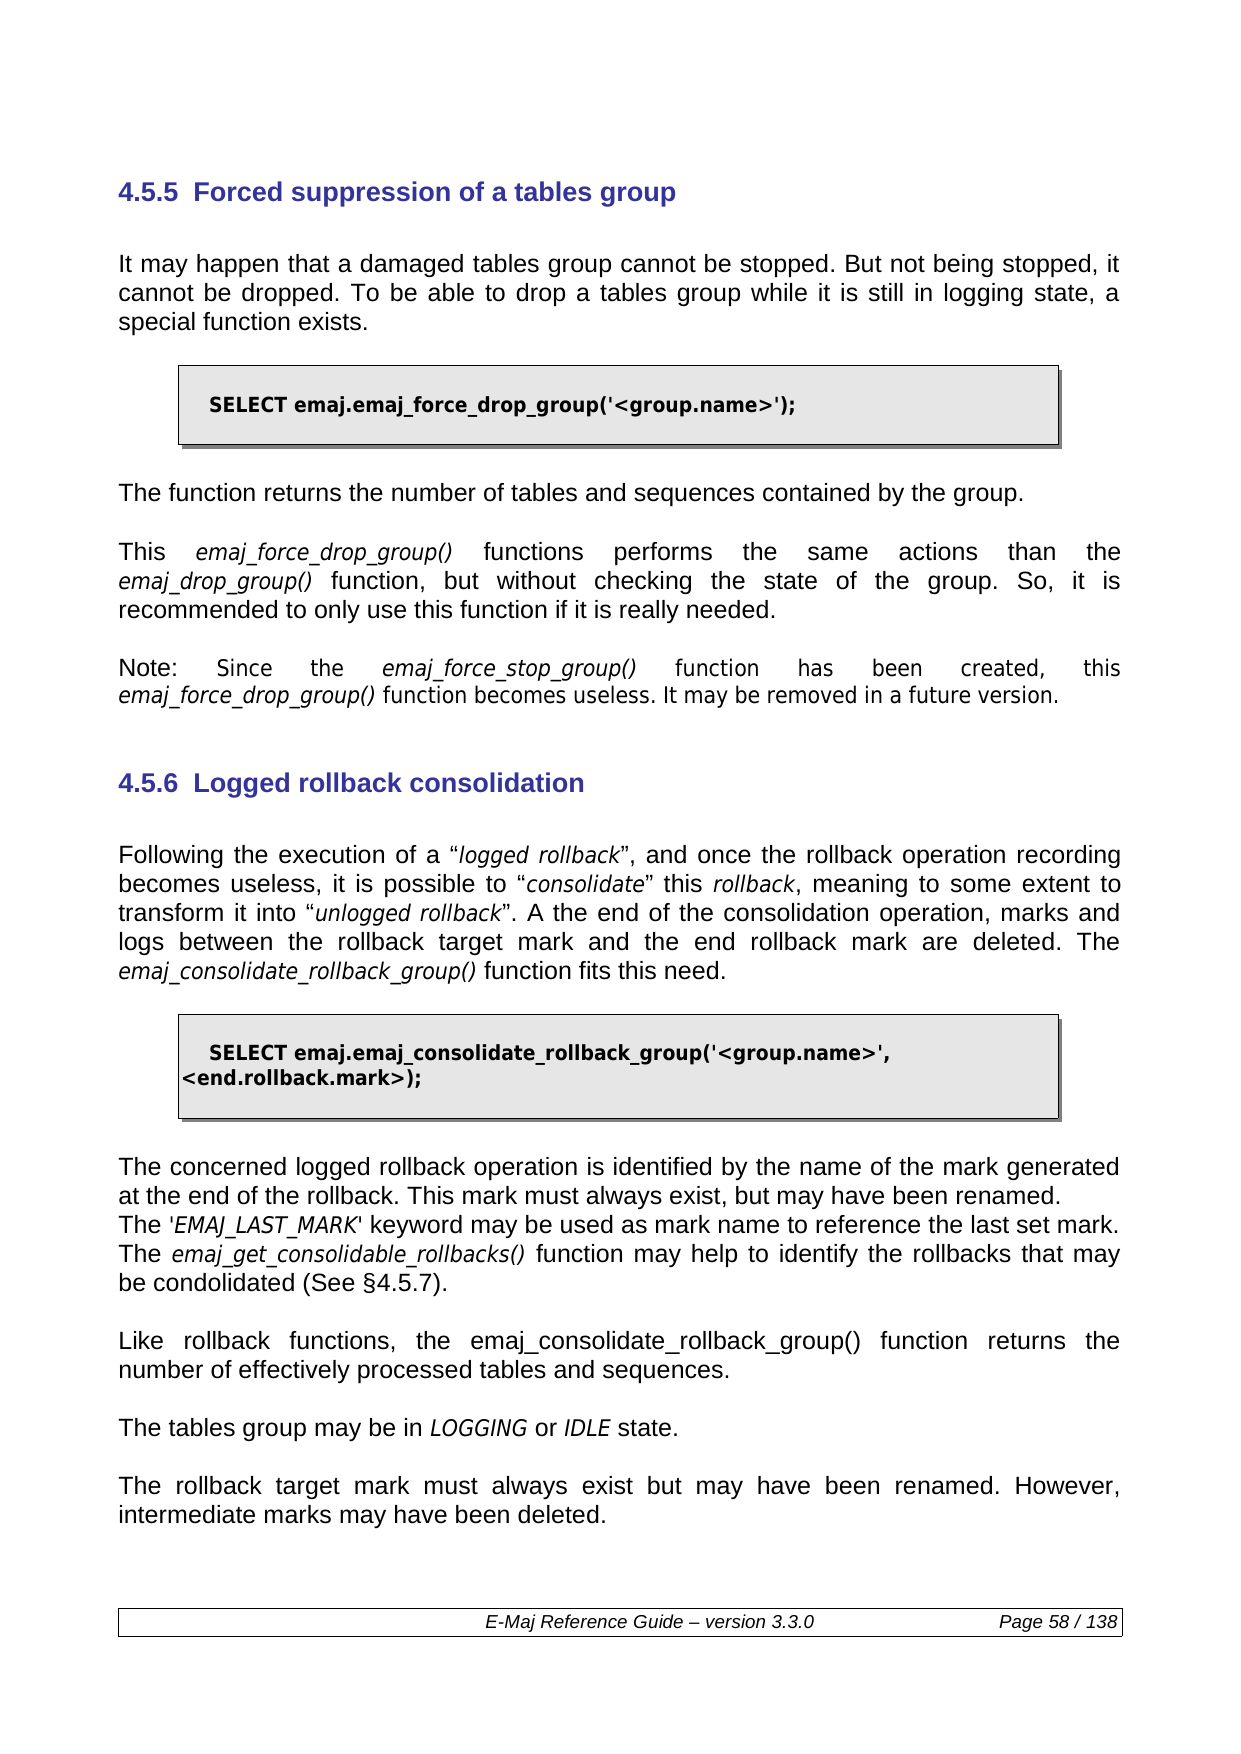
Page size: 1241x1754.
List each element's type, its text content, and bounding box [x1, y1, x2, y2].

text This emaj_force_drop_group() functions performs the same actions than the emaj_drop_group() function, but without checking the state of the group. So, it is recommended to only use this function if it is really needed. [118, 536, 1122, 624]
text The concerned logged rollback operation is identified by the name of the mark generated at the end of the rollback. This mark must always exist, but may have been renamed. [118, 1152, 1122, 1210]
text Following the execution of a “logged rollback”, and once the rollback operation recording becomes useless, it is possible to “consolidate” this rollback, meaning to some extent to transform it into “unlogged rollback”. A the end of the consolidation operation, marks and logs between the rollback target mark and the end rollback mark are deleted. The emaj_consolidate_rollback_group() function fits this need. [118, 839, 1122, 985]
text SELECT emaj.emaj_force_drop_group('<group.name>'); [179, 389, 1058, 414]
text The 'EMAJ_LAST_MARK' keyword may be used as mark name to reference the last set mark. [118, 1210, 1122, 1239]
text SELECT emaj.emaj_consolidate_rollback_group('<group.name>', <end.rollback.mark>); [179, 1038, 1058, 1087]
text The emaj_get_consolidable_rollbacks() function may help to identify the rollbacks that may be condolidated (See §4.5.7). [118, 1239, 1122, 1297]
text It may happen that a damaged tables group cannot be stopped. But not being stopped, it cannot be dropped. To be able to drop a tables group while it is still in logging state, a special function exists. [118, 249, 1122, 336]
text The function returns the number of tables and sequences contained by the group. [118, 478, 1122, 507]
text The tables group may be in LOGGING or IDLE state. [118, 1413, 1122, 1442]
subtitle Forced suppression of a tables group [118, 176, 1122, 207]
text The rollback target mark must always exist but may have been renamed. However, intermediate marks may have been deleted. [118, 1471, 1122, 1529]
subtitle Logged rollback consolidation [118, 767, 1122, 798]
text Note: Since the emaj_force_stop_group() function has been created, this emaj_force_drop_group() function becomes useless. It may be removed in a future version. [118, 653, 1122, 709]
text Like rollback functions, the emaj_consolidate_rollback_group() function returns the number of effectively processed tables and sequences. [118, 1326, 1122, 1384]
